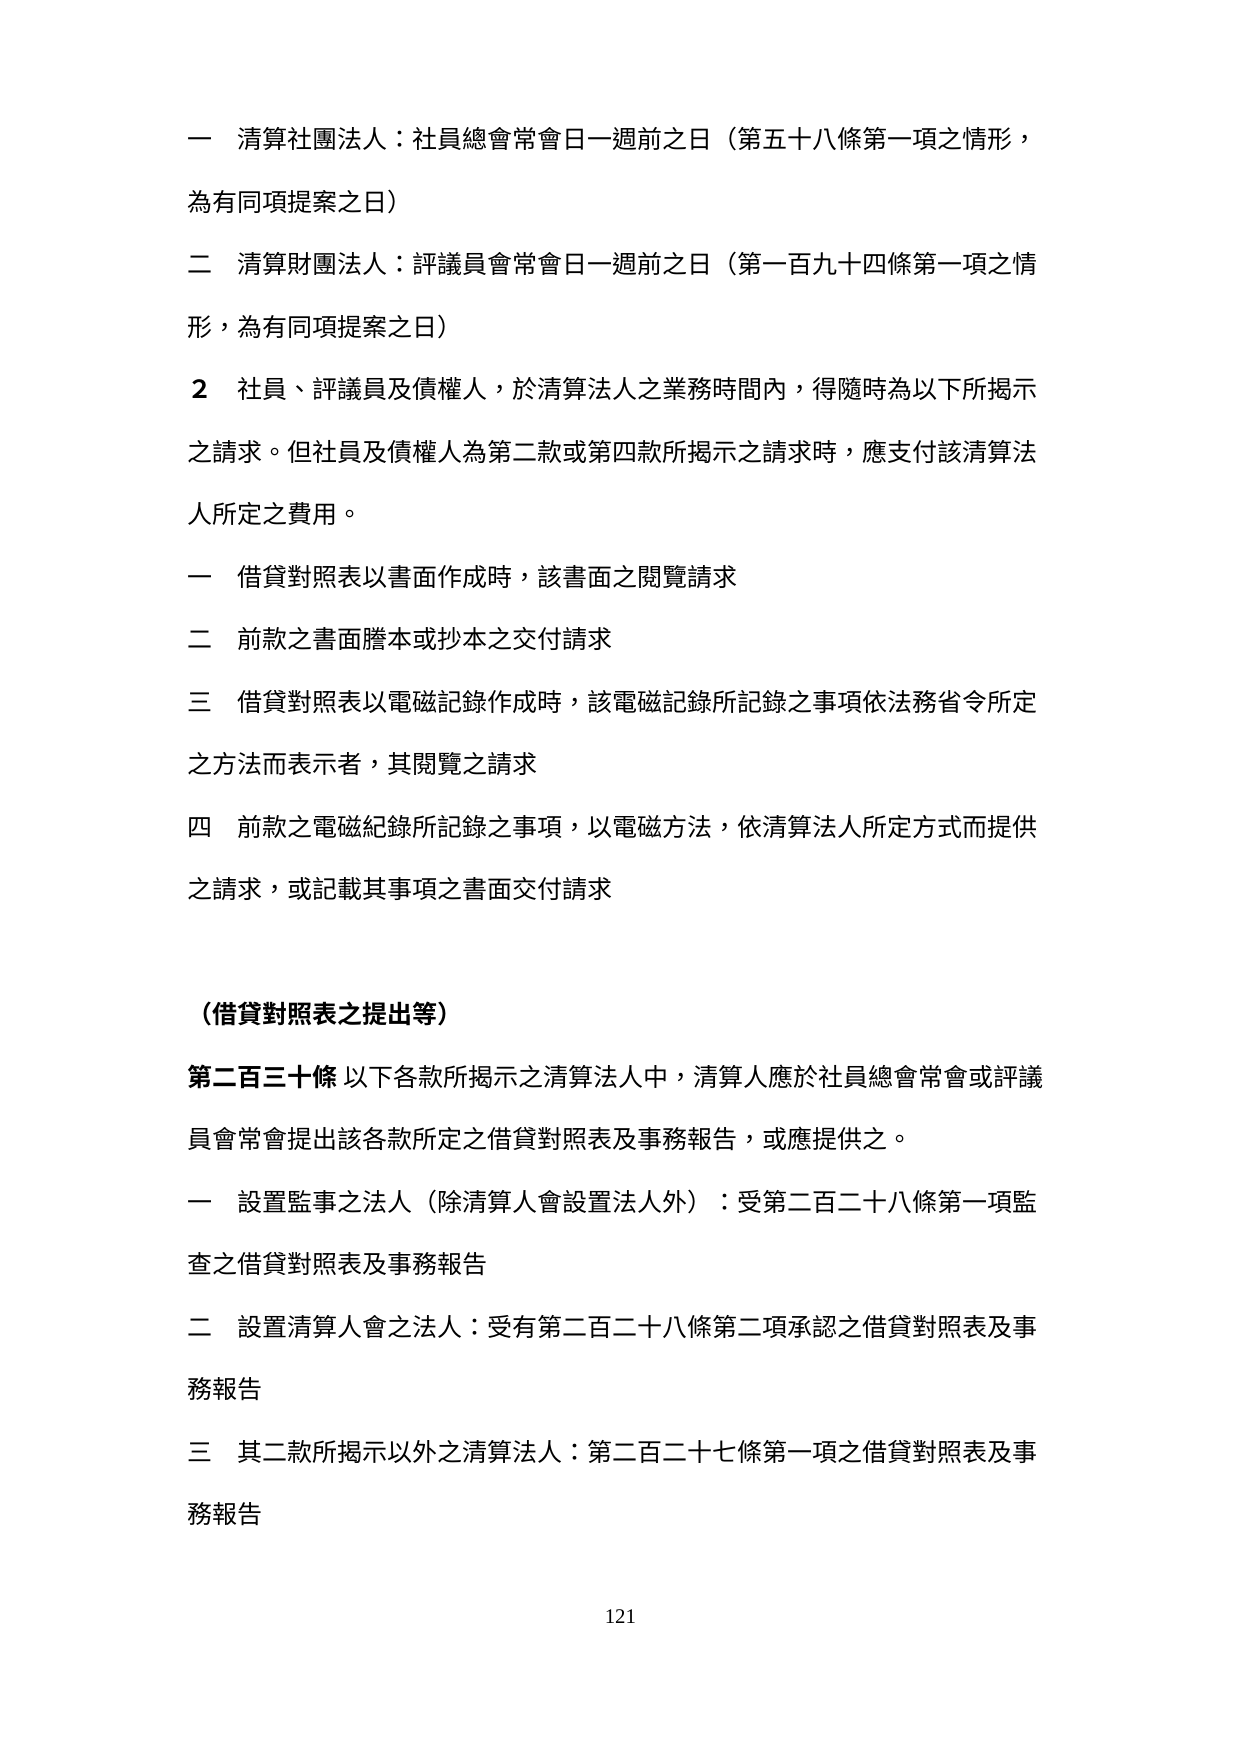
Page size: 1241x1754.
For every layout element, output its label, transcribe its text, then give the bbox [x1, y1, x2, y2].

text 二 清算財團法人：評議員會常會日一週前之日（第一百九十四條第一項之情形，為有同項提案之日） [187, 221, 1053, 346]
text 一 借貸對照表以書面作成時，該書面之閱覽請求 [187, 534, 1053, 596]
text 第二百三十條 以下各款所揭示之清算法人中，清算人應於社員總會常會或評議員會常會提出該各款所定之借貸對照表及事務報告，或應提供之。 [187, 1034, 1053, 1159]
text （借貸對照表之提出等） [187, 971, 1053, 1034]
text 二 設置清算人會之法人：受有第二百二十八條第二項承認之借貸對照表及事務報告 [187, 1284, 1053, 1409]
text ２ 社員、評議員及債權人，於清算法人之業務時間內，得隨時為以下所揭示之請求。但社員及債權人為第二款或第四款所揭示之請求時，應支付該清算法人所定之費用。 [187, 346, 1053, 534]
text 一 設置監事之法人（除清算人會設置法人外）：受第二百二十八條第一項監查之借貸對照表及事務報告 [187, 1159, 1053, 1284]
text 三 借貸對照表以電磁記錄作成時，該電磁記錄所記錄之事項依法務省令所定之方法而表示者，其閱覽之請求 [187, 659, 1053, 784]
text 一 清算社團法人：社員總會常會日一週前之日（第五十八條第一項之情形，為有同項提案之日） [187, 96, 1053, 221]
text 四 前款之電磁紀錄所記錄之事項，以電磁方法，依清算法人所定方式而提供之請求，或記載其事項之書面交付請求 [187, 784, 1053, 909]
text 三 其二款所揭示以外之清算法人：第二百二十七條第一項之借貸對照表及事務報告 [187, 1409, 1053, 1534]
text 二 前款之書面謄本或抄本之交付請求 [187, 596, 1053, 659]
